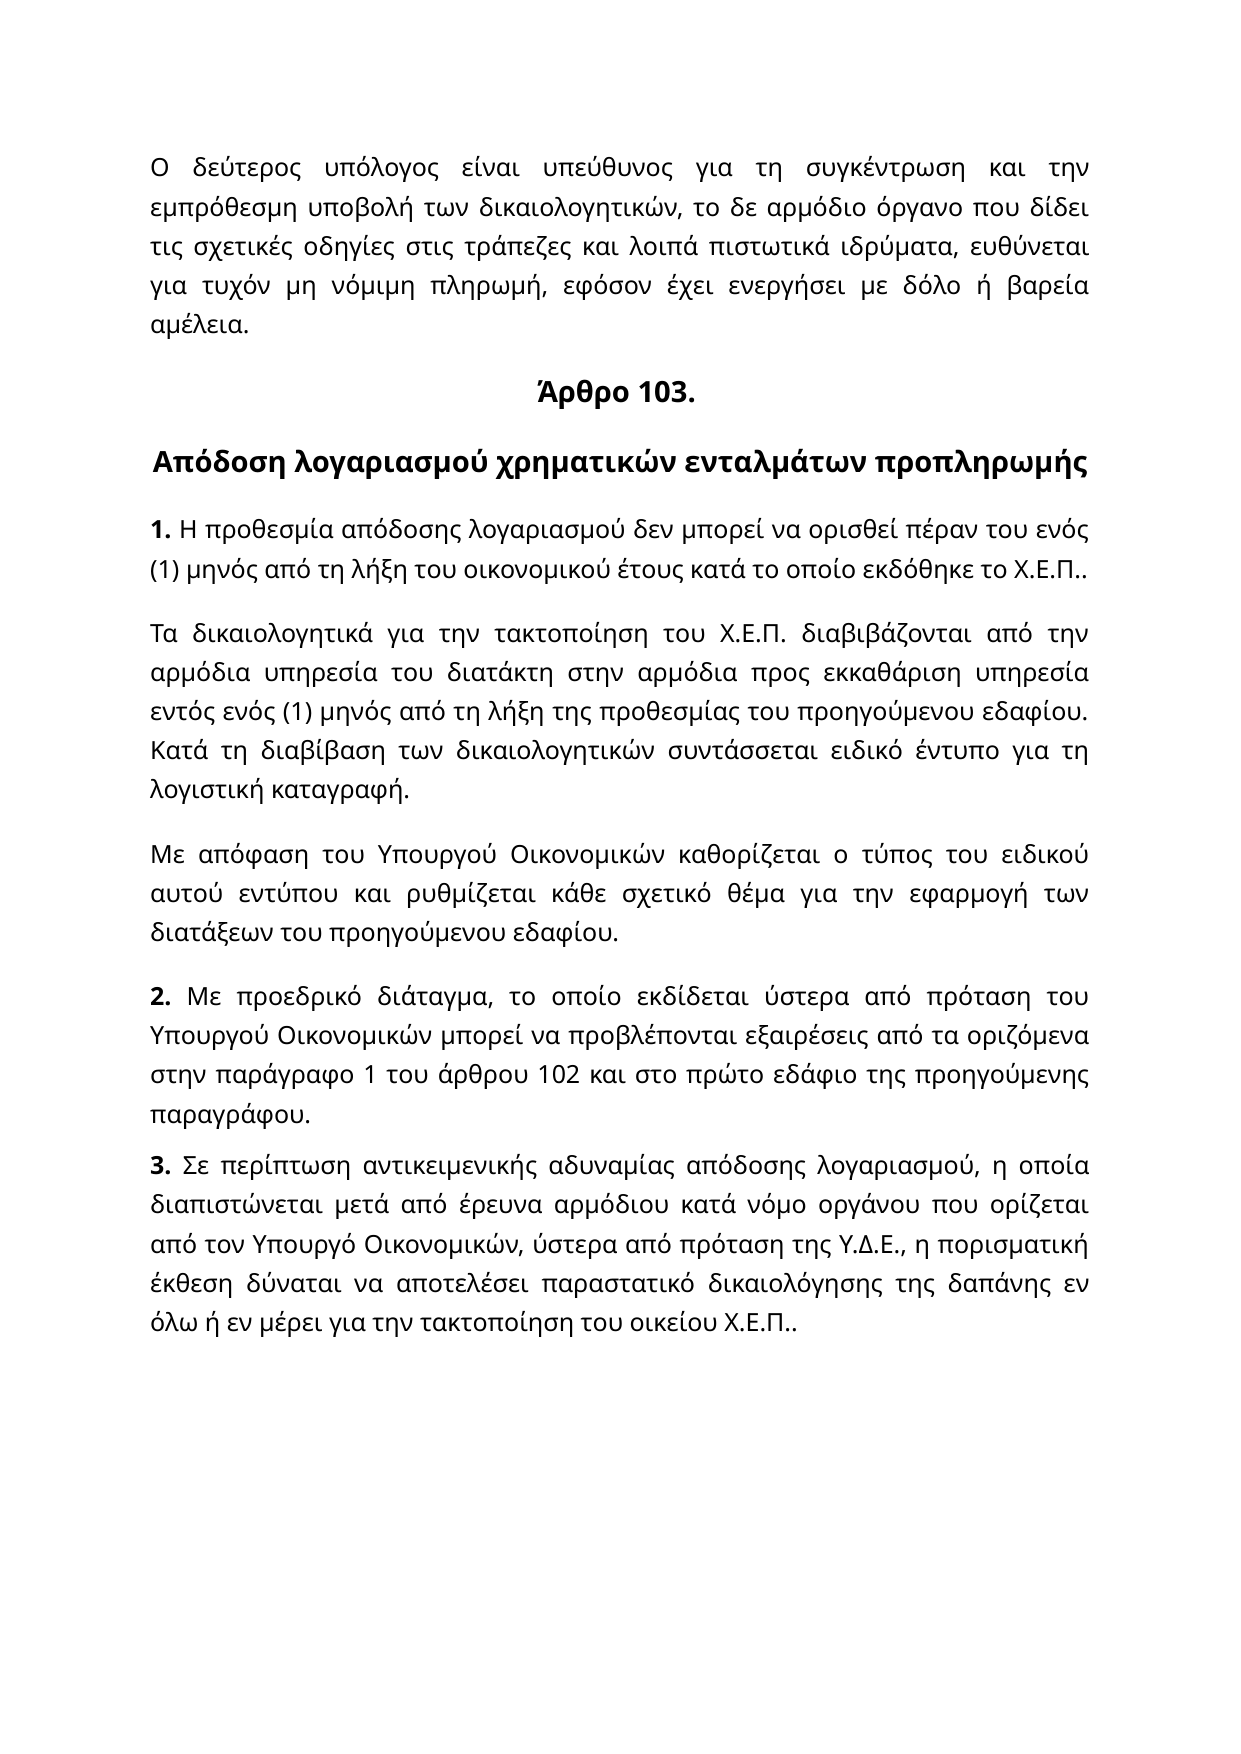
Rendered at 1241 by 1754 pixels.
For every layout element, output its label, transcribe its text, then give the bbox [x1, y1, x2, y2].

text 2. Με προεδρικό διάταγμα, το οποίο εκδίδεται ύστερα από πρόταση του Υπουργού Οικονομικών μπορεί να προβλέπονται εξαιρέσεις από τα οριζόμενα στην παράγραφο 1 του άρθρου 102 και στο πρώτο εδάφιο της προηγούμενης παραγράφου. [150, 979, 1090, 1130]
text Ο δεύτερος υπόλογος είναι υπεύθυνος για τη συγκέντρωση και την εμπρόθεσμη υποβολή των δικαιολογητικών, το δε αρμόδιο όργανο που δίδει τις σχετικές οδηγίες στις τράπεζες και λοιπά πιστωτικά ιδρύματα, ευθύνεται για τυχόν μη νόμιμη πληρωμή, εφόσον έχει ενεργήσει με δόλο ή βαρεία αμέλεια. [150, 150, 1090, 341]
text Με απόφαση του Υπουργού Οικονομικών καθορίζεται ο τύπος του ειδικού αυτού εντύπου και ρυθμίζεται κάθε σχετικό θέμα για την εφαρμογή των διατάξεων του προηγούμενου εδαφίου. [150, 836, 1090, 949]
text Τα δικαιολογητικά για την τακτοποίηση του Χ.Ε.Π. διαβιβάζονται από την αρμόδια υπηρεσία του διατάκτη στην αρμόδια προς εκκαθάριση υπηρεσία εντός ενός (1) μηνός από τη λήξη της προθεσμίας του προηγούμενου εδαφίου. Κατά τη διαβίβαση των δικαιολογητικών συντάσσεται ειδικό έντυπο για τη λογιστική καταγραφή. [150, 615, 1090, 806]
text 1. Η προθεσμία απόδοσης λογαριασμού δεν μπορεί να ορισθεί πέραν του ενός (1) μηνός από τη λήξη του οικονομικού έτους κατά το οποίο εκδόθηκε το Χ.Ε.Π.. [150, 512, 1090, 585]
text 3. Σε περίπτωση αντικειμενικής αδυναμίας απόδοσης λογαριασμού, η οποία διαπιστώνεται μετά από έρευνα αρμόδιου κατά νόμο οργάνου που ορίζεται από τον Υπουργό Οικονομικών, ύστερα από πρόταση της Υ.Δ.Ε., η πορισματική έκθεση δύναται να αποτελέσει παραστατικό δικαιολόγησης της δαπάνης εν όλω ή εν μέρει για την τακτοποίηση του οικείου Χ.Ε.Π.. [150, 1148, 1090, 1339]
subtitle Απόδοση λογαριασμού χρηματικών ενταλμάτων προπληρωμής [150, 441, 1090, 481]
subtitle Άρθρο 103. [150, 371, 1090, 411]
